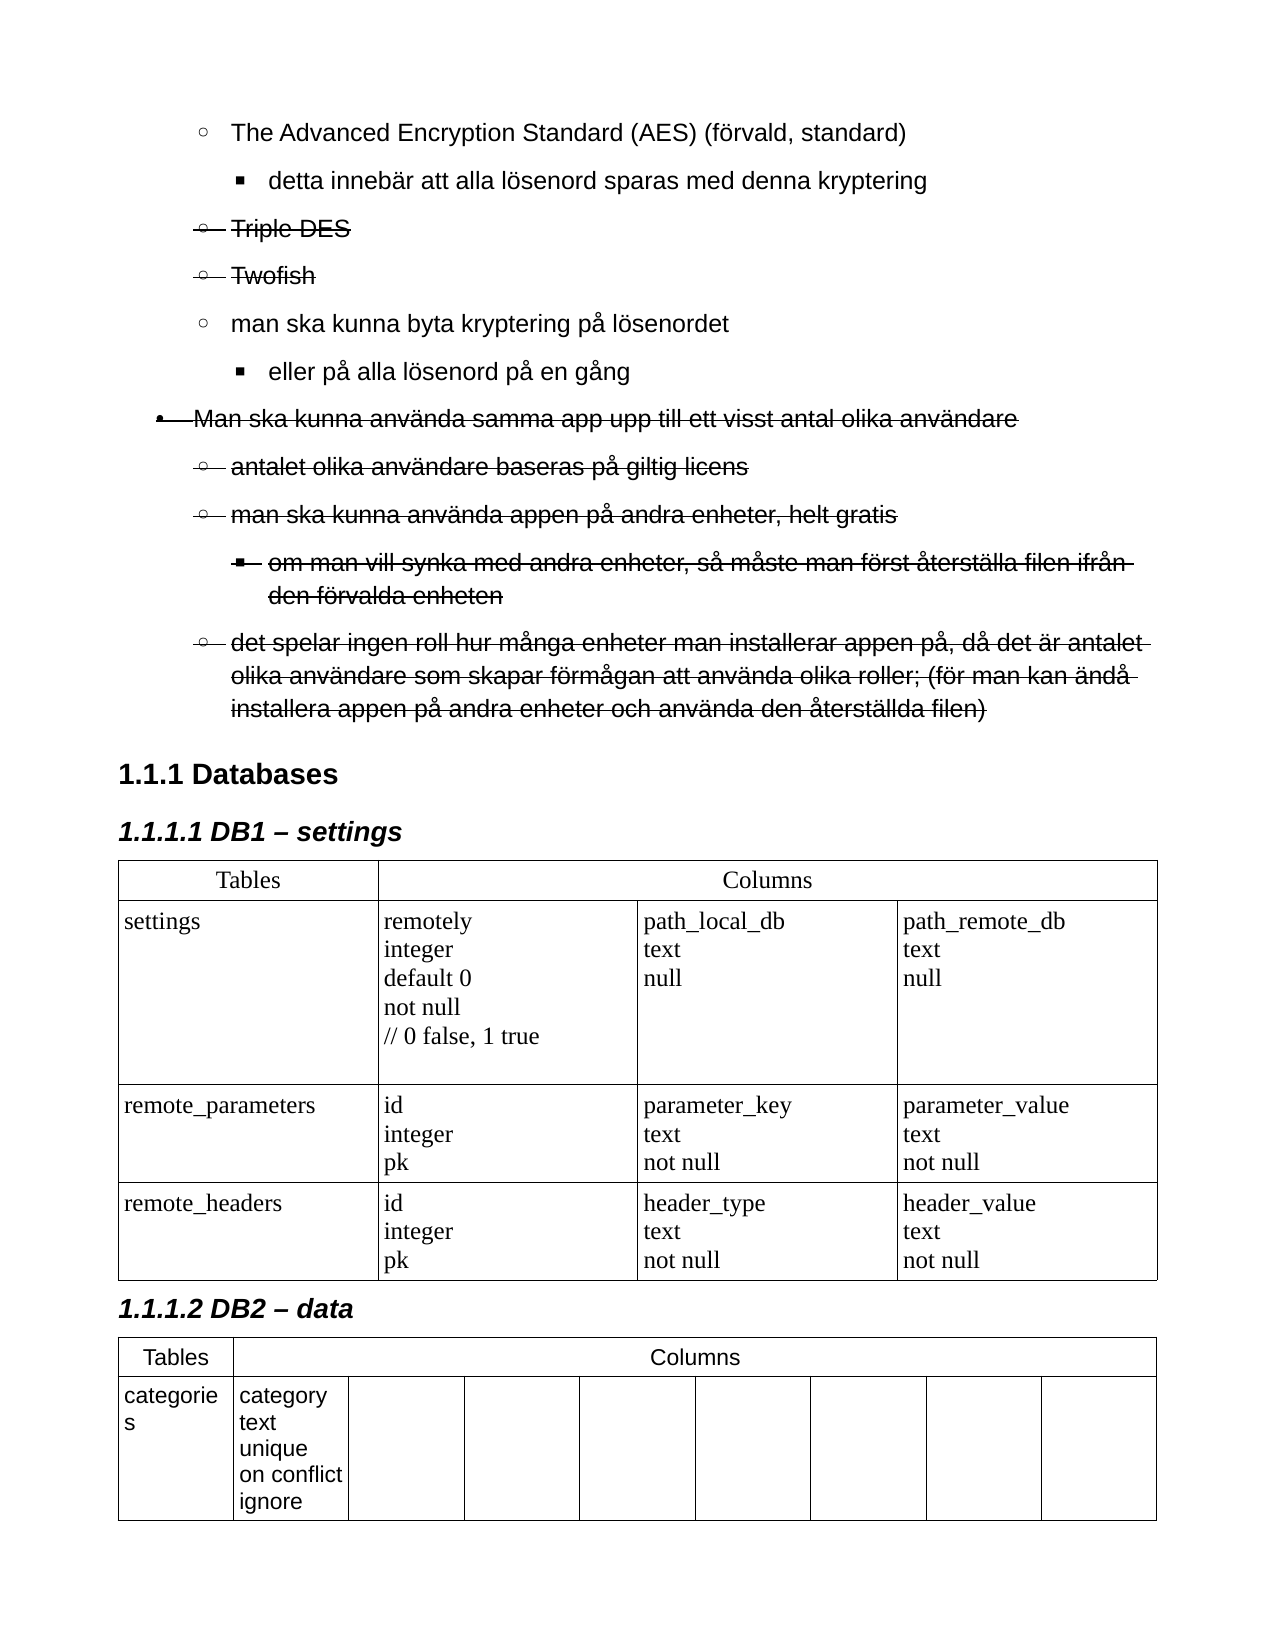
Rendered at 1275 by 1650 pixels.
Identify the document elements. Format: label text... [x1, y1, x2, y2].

table_cell category text unique on conflict ignore [234, 1377, 348, 1520]
table_cell header_value text not null [898, 1183, 1157, 1280]
table_cell [349, 1377, 464, 1520]
subtitle 1.1.1.1 DB1 – settings [118, 815, 1157, 847]
table_cell path_remote_db text null [898, 901, 1157, 1084]
list The Advanced Encryption Standard (AES) (förvald, standard) [193, 118, 1157, 147]
list om man vill synka med andra enheter, så måste man först återställa filen ifrån den förvalda enheten [231, 547, 1157, 609]
table_header Tables [119, 861, 378, 900]
table_cell [465, 1377, 579, 1520]
table_cell [580, 1377, 695, 1520]
subtitle 1.1.1 Databases [118, 757, 1157, 790]
table_cell id integer pk [379, 1183, 637, 1280]
table_cell settings [119, 901, 378, 1084]
table_header Columns [234, 1338, 1156, 1376]
table_cell header_type text not null [638, 1183, 897, 1280]
table_cell remote_headers [119, 1183, 378, 1280]
table_cell id integer pk [379, 1085, 637, 1182]
table_cell parameter_value text not null [898, 1085, 1157, 1182]
table_cell categories [119, 1377, 233, 1520]
list man ska kunna byta kryptering på lösenordet [193, 309, 1157, 338]
list det spelar ingen roll hur många enheter man installerar appen på, då det är antalet olika användare som skapar förmågan att använda olika roller; (för man kan ändå installera appen på andra enheter och använda den återställda filen) [193, 628, 1157, 723]
table_cell remote_parameters [119, 1085, 378, 1182]
list man ska kunna använda appen på andra enheter, helt gratis [193, 500, 1157, 529]
table_header Tables [119, 1338, 233, 1376]
list eller på alla lösenord på en gång [231, 357, 1157, 386]
table_header Columns [379, 861, 1157, 900]
table_cell [811, 1377, 926, 1520]
list Twofish [193, 261, 1157, 290]
list antalet olika användare baseras på giltig licens [193, 452, 1157, 481]
subtitle 1.1.1.2 DB2 – data [118, 1292, 1157, 1324]
table_cell [696, 1377, 810, 1520]
table_cell [1042, 1377, 1156, 1520]
list Triple DES [193, 213, 1157, 242]
table_cell parameter_key text not null [638, 1085, 897, 1182]
table_cell remotely integer default 0 not null // 0 false, 1 true [379, 901, 637, 1084]
table_cell [927, 1377, 1041, 1520]
table_cell path_local_db text null [638, 901, 897, 1084]
list detta innebär att alla lösenord sparas med denna kryptering [231, 166, 1157, 195]
list Man ska kunna använda samma app upp till ett visst antal olika användare [156, 404, 1157, 433]
